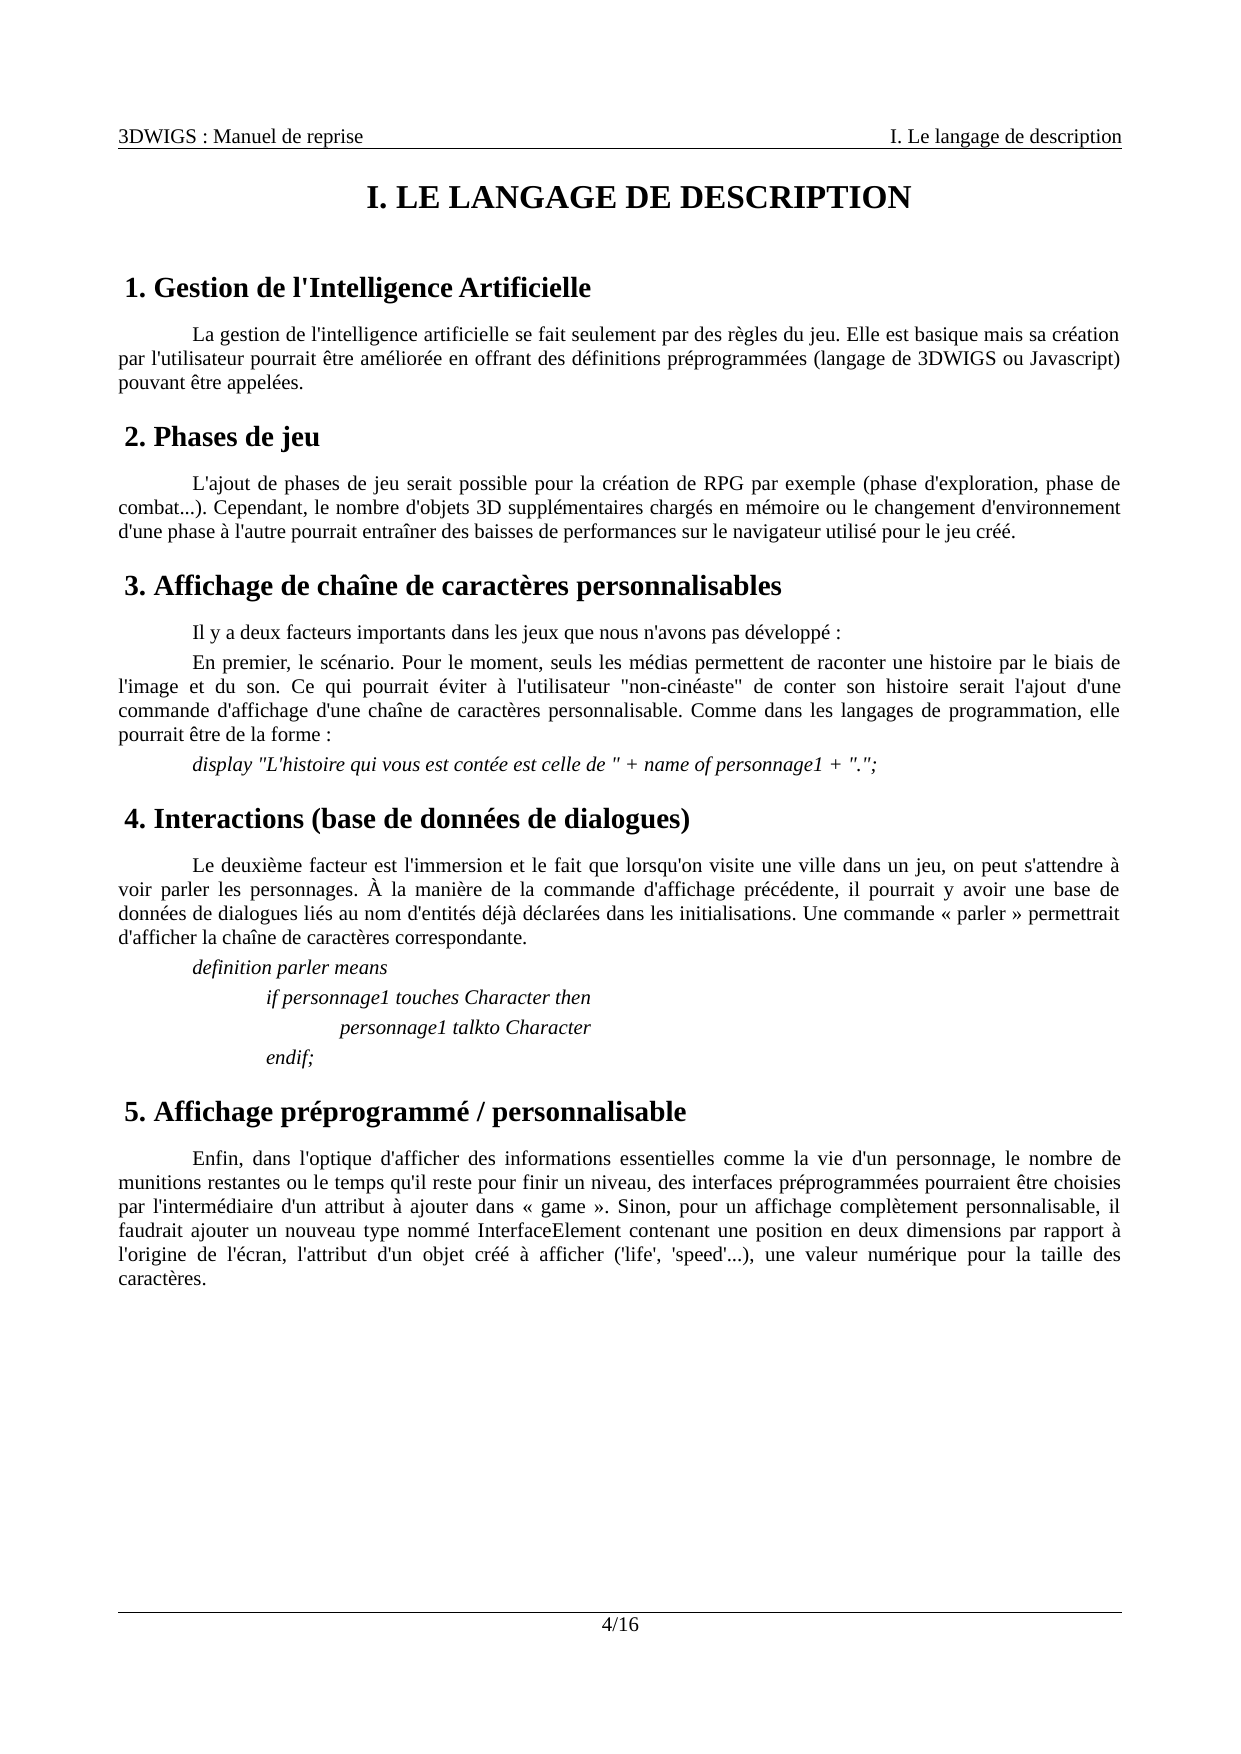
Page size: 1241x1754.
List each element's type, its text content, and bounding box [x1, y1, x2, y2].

subtitle Interactions (base de données de dialogues) [124, 801, 1122, 834]
subtitle Affichage préprogrammé / personnalisable [124, 1094, 1122, 1127]
text Enfin, dans l'optique d'afficher des informations essentielles comme la vie d'un personnage, le nombre de munitions restantes ou le temps qu'il reste pour finir un niveau, des interfaces préprogrammées pourraient être choisies par l'intermédiaire d'un attribut à ajouter dans « game ». Sinon, pour un affichage complètement personnalisable, il faudrait ajouter un nouveau type nommé InterfaceElement contenant une position en deux dimensions par rapport à l'origine de l'écran, l'attribut d'un objet créé à afficher ('life', 'speed'...), une valeur numérique pour la taille des caractères. [118, 1146, 1122, 1290]
text En premier, le scénario. Pour le moment, seuls les médias permettent de raconter une histoire par le biais de l'image et du son. Ce qui pourrait éviter à l'utilisateur "non-cinéaste" de conter son histoire serait l'ajout d'une commande d'affichage d'une chaîne de caractères personnalisable. Comme dans les langages de programmation, elle pourrait être de la forme : [118, 650, 1122, 746]
text L'ajout de phases de jeu serait possible pour la création de RPG par exemple (phase d'exploration, phase de combat...). Cependant, le nombre d'objets 3D supplémentaires chargés en mémoire ou le changement d'environnement d'une phase à l'autre pourrait entraîner des baisses de performances sur le navigateur utilisé pour le jeu créé. [118, 471, 1122, 543]
text definition parler means [118, 955, 1122, 979]
text Le deuxième facteur est l'immersion et le fait que lorsqu'on visite une ville dans un jeu, on peut s'attendre à voir parler les personnages. À la manière de la commande d'affichage précédente, il pourrait y avoir une base de données de dialogues liés au nom d'entités déjà déclarées dans les initialisations. Une commande « parler » permettrait d'afficher la chaîne de caractères correspondante. [118, 853, 1122, 949]
text if personnage1 touches Character then [118, 985, 1122, 1009]
subtitle Affichage de chaîne de caractères personnalisables [124, 568, 1122, 602]
text personnage1 talkto Character [118, 1015, 1122, 1039]
text Il y a deux facteurs importants dans les jeux que nous n'avons pas développé : [118, 620, 1122, 644]
text endif; [118, 1045, 1122, 1069]
subtitle Gestion de l'Intelligence Artificielle [124, 270, 1122, 304]
text display "L'histoire qui vous est contée est celle de " + name of personnage1 + "."; [118, 752, 1122, 776]
text La gestion de l'intelligence artificielle se fait seulement par des règles du jeu. Elle est basique mais sa création par l'utilisateur pourrait être améliorée en offrant des définitions préprogrammées (langage de 3DWIGS ou Javascript) pouvant être appelées. [118, 322, 1122, 394]
subtitle Phases de jeu [124, 419, 1122, 453]
subtitle Le langage de description [118, 178, 1122, 216]
